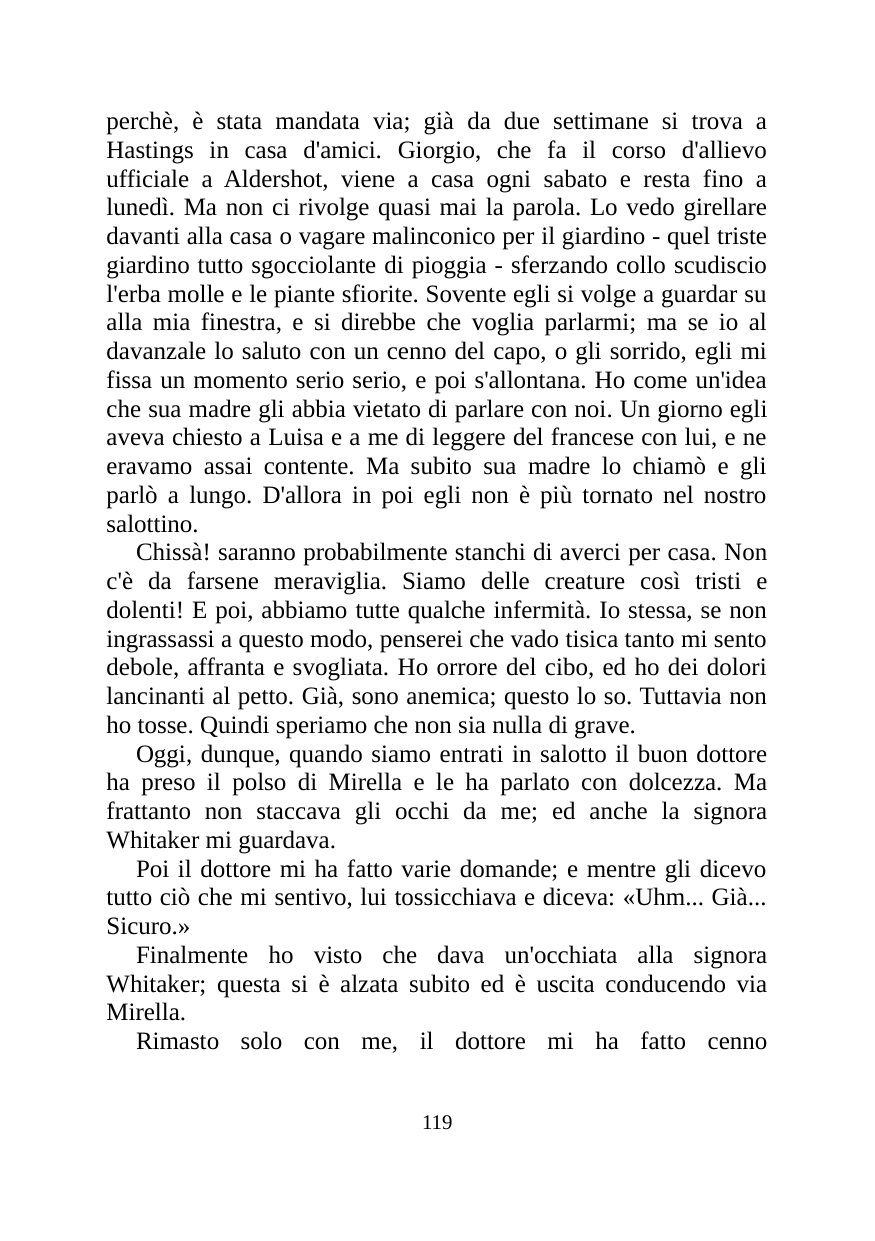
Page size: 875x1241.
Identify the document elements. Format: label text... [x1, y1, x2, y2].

text Finalmente ho visto che dava un'occhiata alla signora Whitaker; questa si è alzata subito ed è uscita conducendo via Mirella. [106, 940, 768, 1026]
text Rimasto solo con me, il dottore mi ha fatto cenno [106, 1026, 768, 1055]
text Chissà! saranno probabilmente stanchi di averci per casa. Non c'è da farsene meraviglia. Siamo delle creature così tristi e dolenti! E poi, abbiamo tutte qualche infermità. Io stessa, se non ingrassassi a questo modo, penserei che vado tisica tanto mi sento debole, affranta e svogliata. Ho orrore del cibo, ed ho dei dolori lancinanti al petto. Già, sono anemica; questo lo so. Tuttavia non ho tosse. Quindi speriamo che non sia nulla di grave. [106, 537, 768, 739]
text Poi il dottore mi ha fatto varie domande; e mentre gli dicevo tutto ciò che mi sentivo, lui tossicchiava e diceva: «Uhm... Già... Sicuro.» [106, 854, 768, 940]
text perchè, è stata mandata via; già da due settimane si trova a Hastings in casa d'amici. Giorgio, che fa il corso d'allievo ufficiale a Aldershot, viene a casa ogni sabato e resta fino a lunedì. Ma non ci rivolge quasi mai la parola. Lo vedo girellare davanti alla casa o vagare malinconico per il giardino - quel triste giardino tutto sgocciolante di pioggia - sferzando collo scudiscio l'erba molle e le piante sfiorite. Sovente egli si volge a guardar su alla mia finestra, e si direbbe che voglia parlarmi; ma se io al davanzale lo saluto con un cenno del capo, o gli sorrido, egli mi fissa un momento serio serio, e poi s'allontana. Ho come un'idea che sua madre gli abbia vietato di parlare con noi. Un giorno egli aveva chiesto a Luisa e a me di leggere del francese con lui, e ne eravamo assai contente. Ma subito sua madre lo chiamò e gli parlò a lungo. D'allora in poi egli non è più tornato nel nostro salottino. [106, 106, 768, 537]
text Oggi, dunque, quando siamo entrati in salotto il buon dottore ha preso il polso di Mirella e le ha parlato con dolcezza. Ma frattanto non staccava gli occhi da me; ed anche la signora Whitaker mi guardava. [106, 739, 768, 854]
